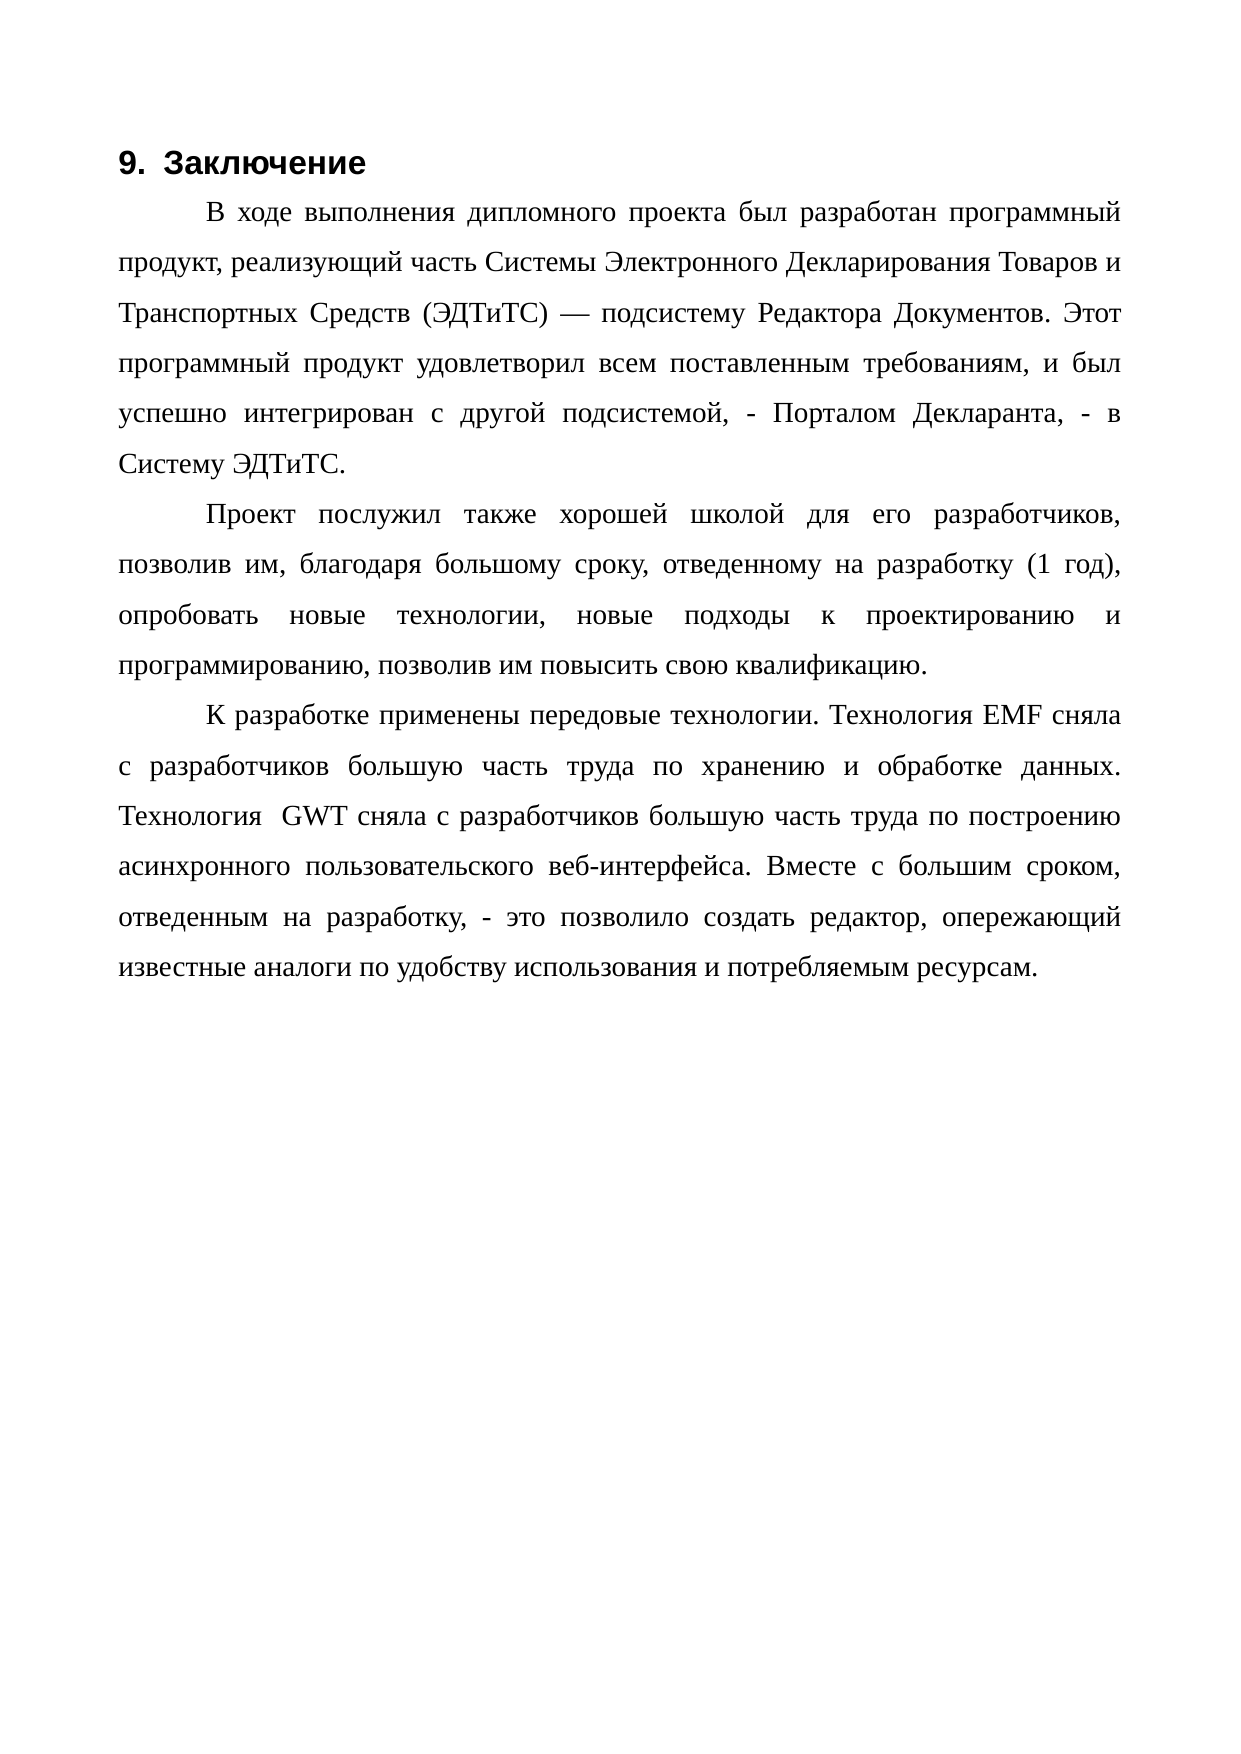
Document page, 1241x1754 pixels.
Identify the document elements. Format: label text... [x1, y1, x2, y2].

text Проект послужил также хорошей школой для его разработчиков, позволив им, благодаря большому сроку, отведенному на разработку (1 год), опробовать новые технологии, новые подходы к проектированию и программированию, позволив им повысить свою квалификацию. [118, 496, 1122, 681]
text К разработке применены передовые технологии. Технология EMF сняла с разработчиков большую часть труда по хранению и обработке данных. Технология GWT сняла с разработчиков большую часть труда по построению асинхронного пользовательского веб-интерфейса. Вместе с большим сроком, отведенным на разработку, - это позволило создать редактор, опережающий известные аналоги по удобству использования и потребляемым ресурсам. [118, 697, 1122, 982]
subtitle Заключение [118, 143, 1122, 182]
text В ходе выполнения дипломного проекта был разработан программный продукт, реализующий часть Системы Электронного Декларирования Товаров и Транспортных Средств (ЭДТиТС) — подсистему Редактора Документов. Этот программный продукт удовлетворил всем поставленным требованиям, и был успешно интегрирован с другой подсистемой, - Порталом Декларанта, - в Систему ЭДТиТС. [118, 194, 1122, 479]
